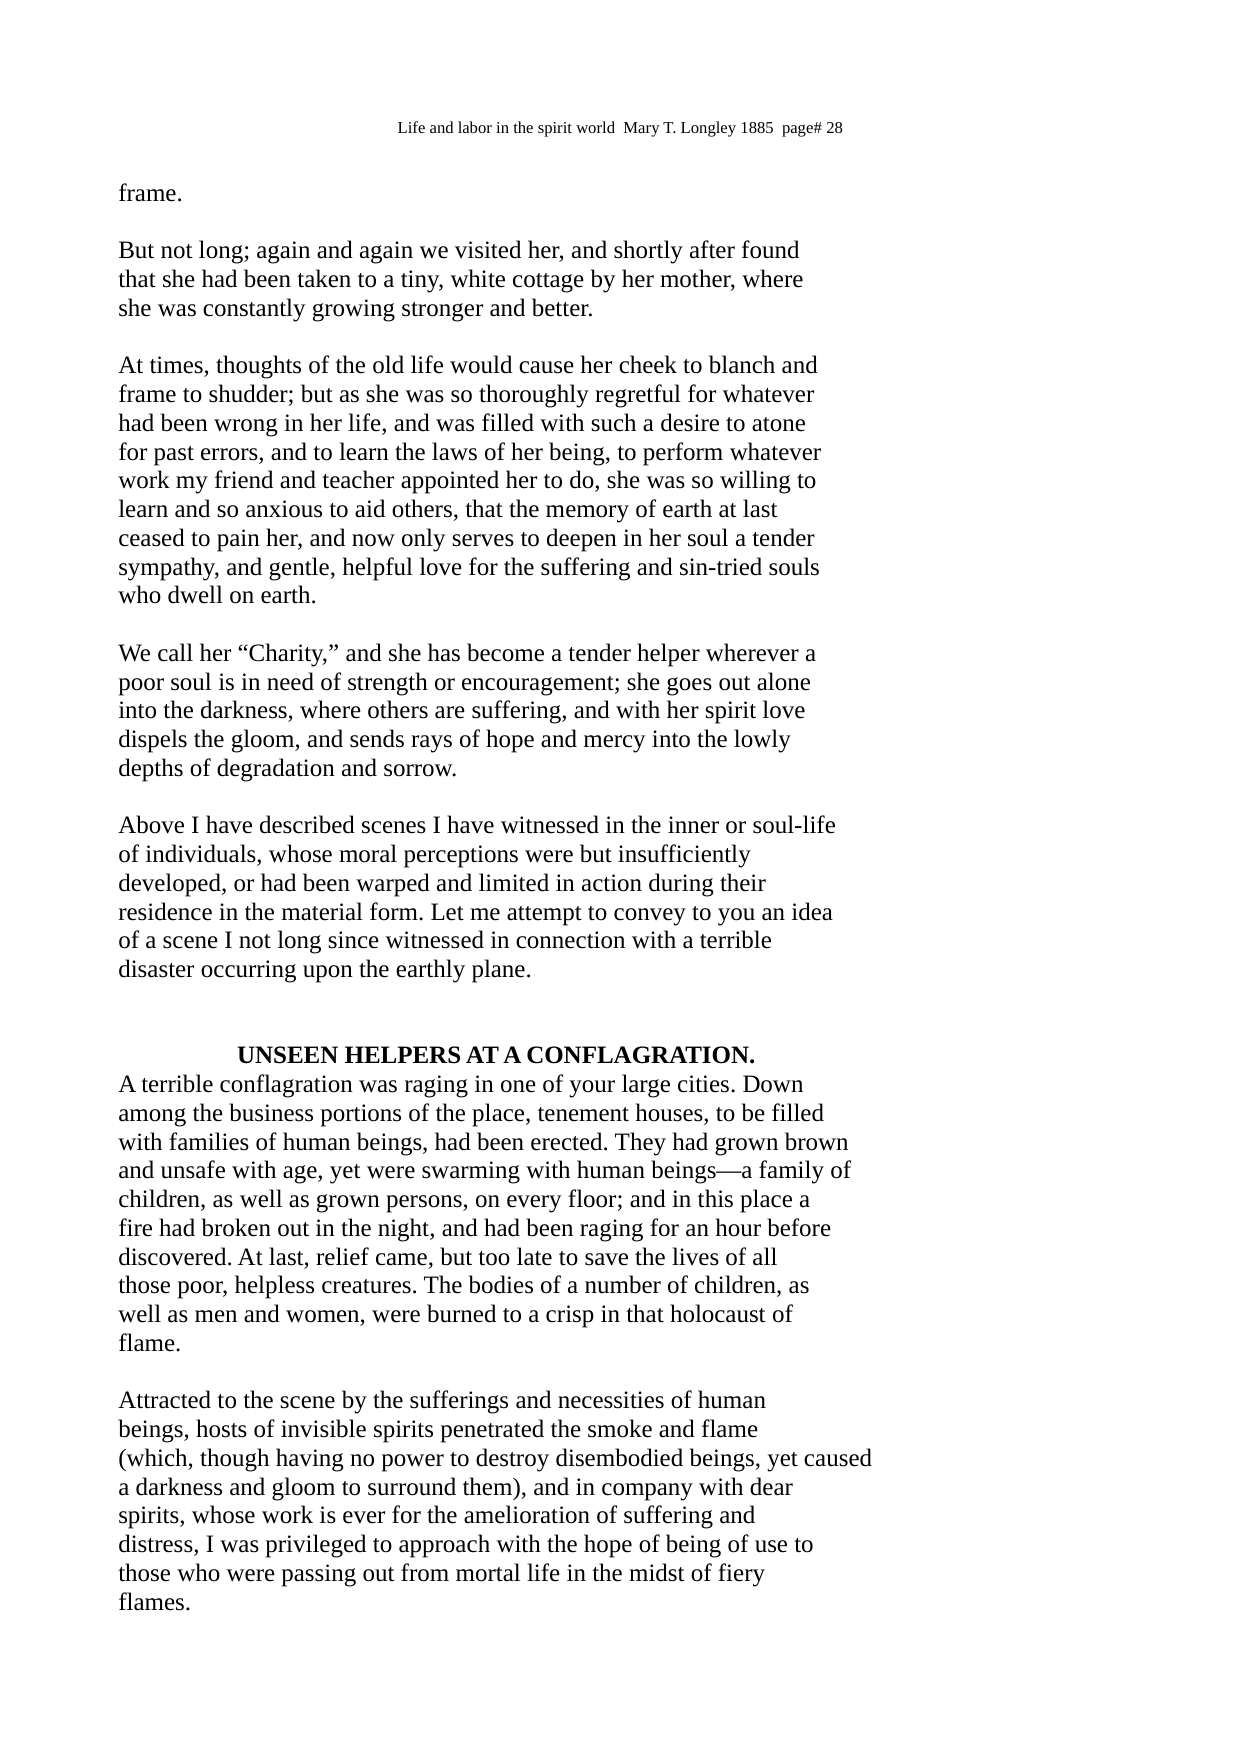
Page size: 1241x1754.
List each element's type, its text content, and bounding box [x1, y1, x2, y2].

text of a scene I not long since witnessed in connection with a terrible [118, 926, 1122, 954]
text dispels the gloom, and sends rays of hope and mercy into the lowly [118, 724, 1122, 753]
text ceased to pain her, and now only serves to deepen in her soul a tender [118, 523, 1122, 552]
text poor soul is in need of strength or encouragement; she goes out alone [118, 667, 1122, 696]
text UNSEEN HELPERS AT A CONFLAGRATION. [118, 1041, 1122, 1069]
text a darkness and gloom to surround them), and in company with dear [118, 1472, 1122, 1501]
text flame. [118, 1328, 1122, 1357]
text At times, thoughts of the old life would cause her cheek to blanch and [118, 351, 1122, 379]
text spirits, whose work is ever for the amelioration of suffering and [118, 1501, 1122, 1529]
text she was constantly growing stronger and better. [118, 293, 1122, 322]
text frame to shudder; but as she was so thoroughly regretful for whatever [118, 379, 1122, 408]
text learn and so anxious to aid others, that the memory of earth at last [118, 494, 1122, 523]
text frame. [118, 178, 1122, 207]
text But not long; again and again we visited her, and shortly after found [118, 236, 1122, 264]
text those who were passing out from mortal life in the midst of fiery [118, 1558, 1122, 1587]
text that she had been taken to a tiny, white cottage by her mother, where [118, 264, 1122, 293]
text children, as well as grown persons, on every floor; and in this place a [118, 1184, 1122, 1213]
text well as men and women, were burned to a crisp in that holocaust of [118, 1299, 1122, 1328]
text disaster occurring upon the earthly plane. [118, 954, 1122, 983]
text of individuals, whose moral perceptions were but insufficiently [118, 839, 1122, 868]
text (which, though having no power to destroy disembodied beings, yet caused [118, 1443, 1122, 1472]
text into the darkness, where others are suffering, and with her spirit love [118, 696, 1122, 724]
text beings, hosts of invisible spirits penetrated the smoke and flame [118, 1414, 1122, 1443]
text work my friend and teacher appointed her to do, she was so willing to [118, 466, 1122, 494]
text A terrible conflagration was raging in one of your large cities. Down [118, 1069, 1122, 1098]
text distress, I was privileged to approach with the hope of being of use to [118, 1529, 1122, 1558]
text Attracted to the scene by the sufferings and necessities of human [118, 1386, 1122, 1414]
text developed, or had been warped and limited in action during their [118, 868, 1122, 897]
text with families of human beings, had been erected. They had grown brown [118, 1127, 1122, 1156]
text depths of degradation and sorrow. [118, 753, 1122, 782]
text for past errors, and to learn the laws of her being, to perform whatever [118, 437, 1122, 466]
text among the business portions of the place, tenement houses, to be filled [118, 1098, 1122, 1127]
text Above I have described scenes I have witnessed in the inner or soul-life [118, 811, 1122, 839]
text fire had broken out in the night, and had been raging for an hour before [118, 1213, 1122, 1242]
text We call her “Charity,” and she has become a tender helper wherever a [118, 638, 1122, 667]
text and unsafe with age, yet were swarming with human beings—a family of [118, 1156, 1122, 1184]
text residence in the material form. Let me attempt to convey to you an idea [118, 897, 1122, 926]
text sympathy, and gentle, helpful love for the suffering and sin-tried souls [118, 552, 1122, 581]
text had been wrong in her life, and was filled with such a desire to atone [118, 408, 1122, 437]
text discovered. At last, relief came, but too late to save the lives of all [118, 1242, 1122, 1271]
text flames. [118, 1587, 1122, 1616]
text who dwell on earth. [118, 581, 1122, 609]
text those poor, helpless creatures. The bodies of a number of children, as [118, 1271, 1122, 1299]
